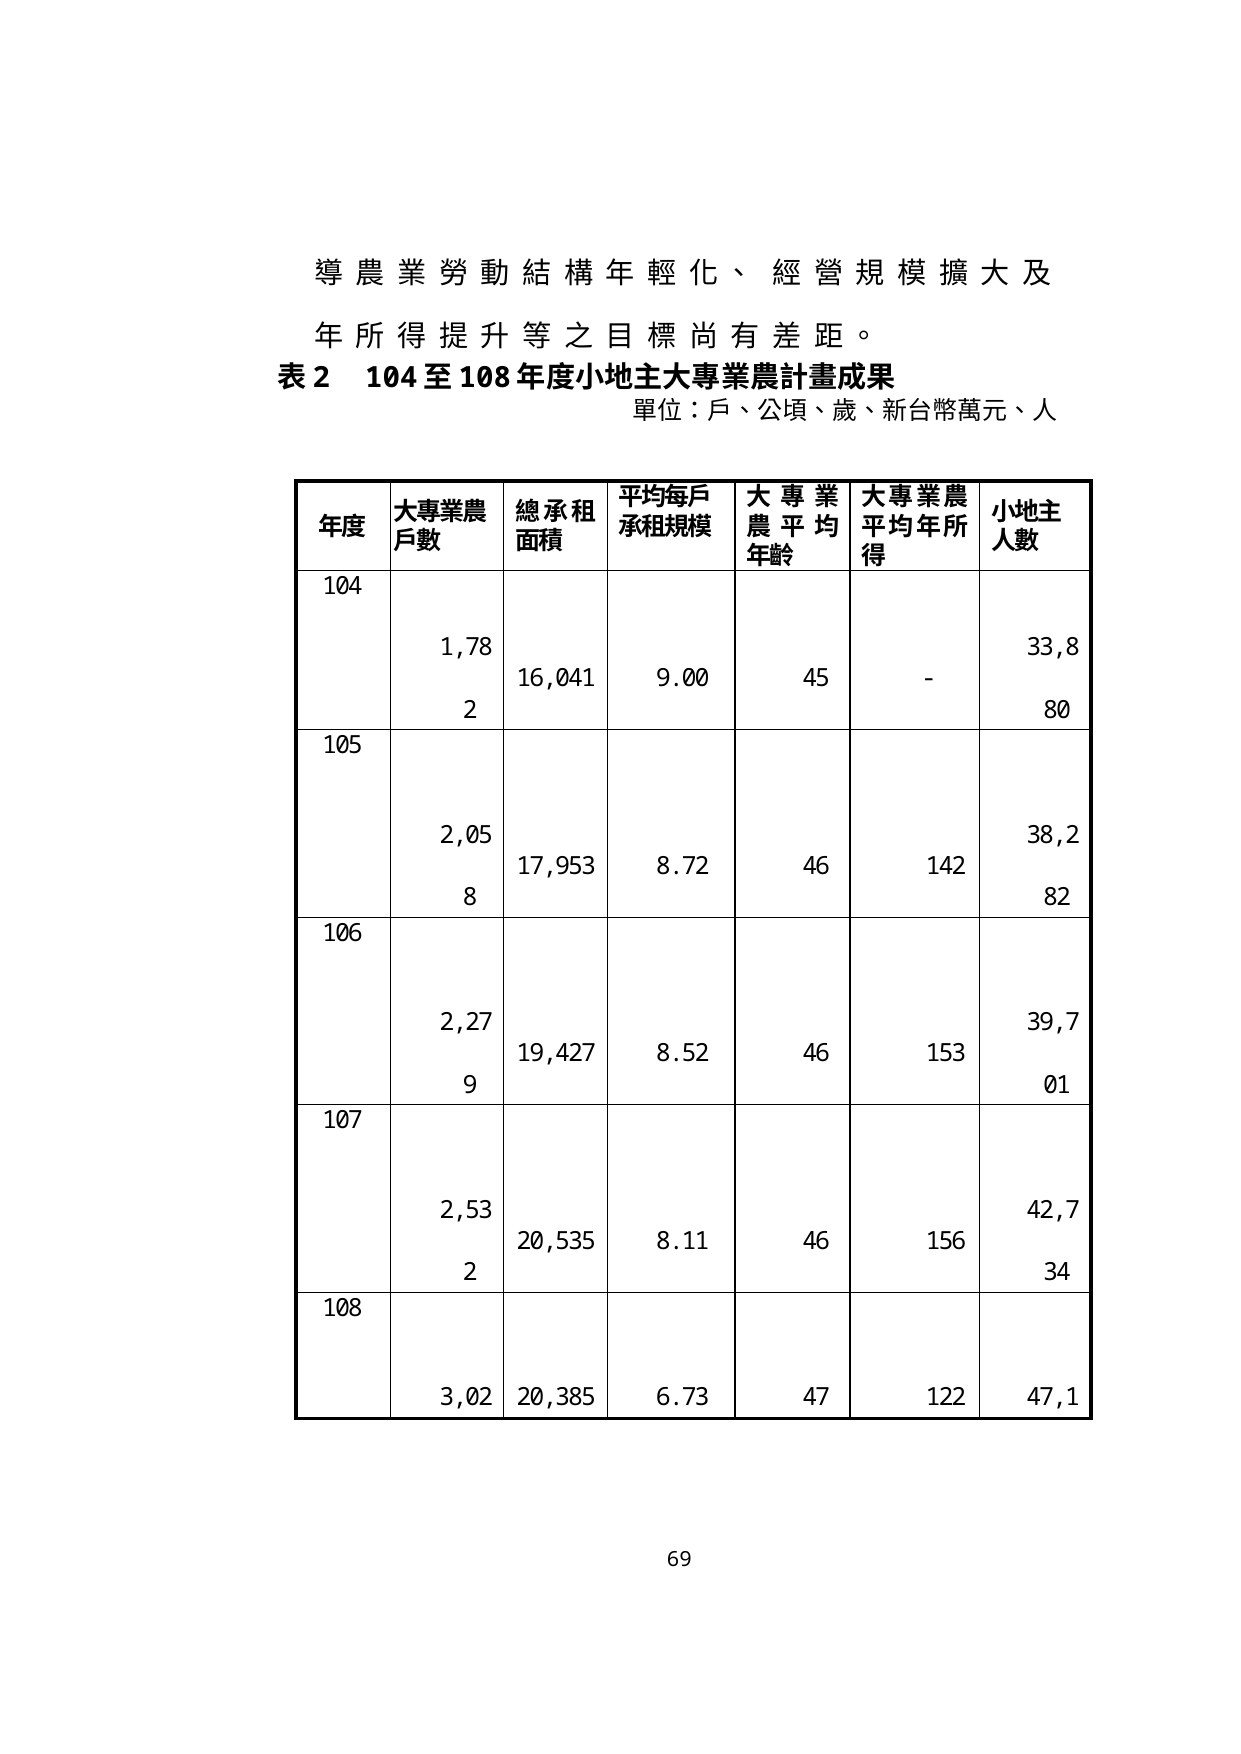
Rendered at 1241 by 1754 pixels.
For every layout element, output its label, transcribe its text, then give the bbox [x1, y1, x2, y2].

table_cell 104 [298, 571, 390, 729]
text 導農業勞動結構年輕化、經營規模擴大及年所得提升等之目標尚有差距。 [271, 229, 1058, 354]
table_cell 45 [736, 571, 849, 729]
table_cell 106 [298, 918, 390, 1104]
table_cell 39,701 [980, 918, 1089, 1104]
table_cell 2,058 [391, 730, 503, 917]
table_cell 42,734 [980, 1105, 1089, 1292]
table_header 大專業農平均年齡 [736, 483, 849, 570]
table_cell 47 [736, 1293, 849, 1417]
table_cell 20,535 [504, 1105, 607, 1292]
table_header 平均每戶承租規模 [608, 483, 734, 570]
table_cell 17,953 [504, 730, 607, 917]
table_header 小地主 人數 [980, 483, 1089, 570]
table_cell 8.11 [608, 1105, 734, 1292]
table_cell 122 [851, 1293, 979, 1417]
table_cell 46 [736, 918, 849, 1104]
table_cell 46 [736, 730, 849, 917]
table_cell 156 [851, 1105, 979, 1292]
table_header 總承租面積 [504, 483, 607, 570]
table_cell 105 [298, 730, 390, 917]
table_cell 9.00 [608, 571, 734, 729]
table_header 大專業農平均年所得 [851, 483, 979, 570]
table_cell 108 [298, 1293, 390, 1417]
text 表2 104至108年度小地主大專業農計畫成果 [168, 354, 1058, 396]
table_cell 8.52 [608, 918, 734, 1104]
table_cell 3,02 [391, 1293, 503, 1417]
table_cell 20,385 [504, 1293, 607, 1417]
table_cell 2,279 [391, 918, 503, 1104]
table_header 年度 [298, 483, 390, 570]
text 單位：戶、公頃、歲、新台幣萬元、人 [168, 396, 1058, 425]
table_cell 33,880 [980, 571, 1089, 729]
table_header 大專業農 戶數 [391, 483, 503, 570]
table_cell 142 [851, 730, 979, 917]
table_cell - [851, 571, 979, 729]
table_cell 19,427 [504, 918, 607, 1104]
table_cell 2,532 [391, 1105, 503, 1292]
table_cell 153 [851, 918, 979, 1104]
table_cell 46 [736, 1105, 849, 1292]
table_cell 38,282 [980, 730, 1089, 917]
table_cell 1,782 [391, 571, 503, 729]
table_cell 47,1 [980, 1293, 1089, 1417]
table_cell 107 [298, 1105, 390, 1292]
table_cell 6.73 [608, 1293, 734, 1417]
table_cell 8.72 [608, 730, 734, 917]
table_cell 16,041 [504, 571, 607, 729]
